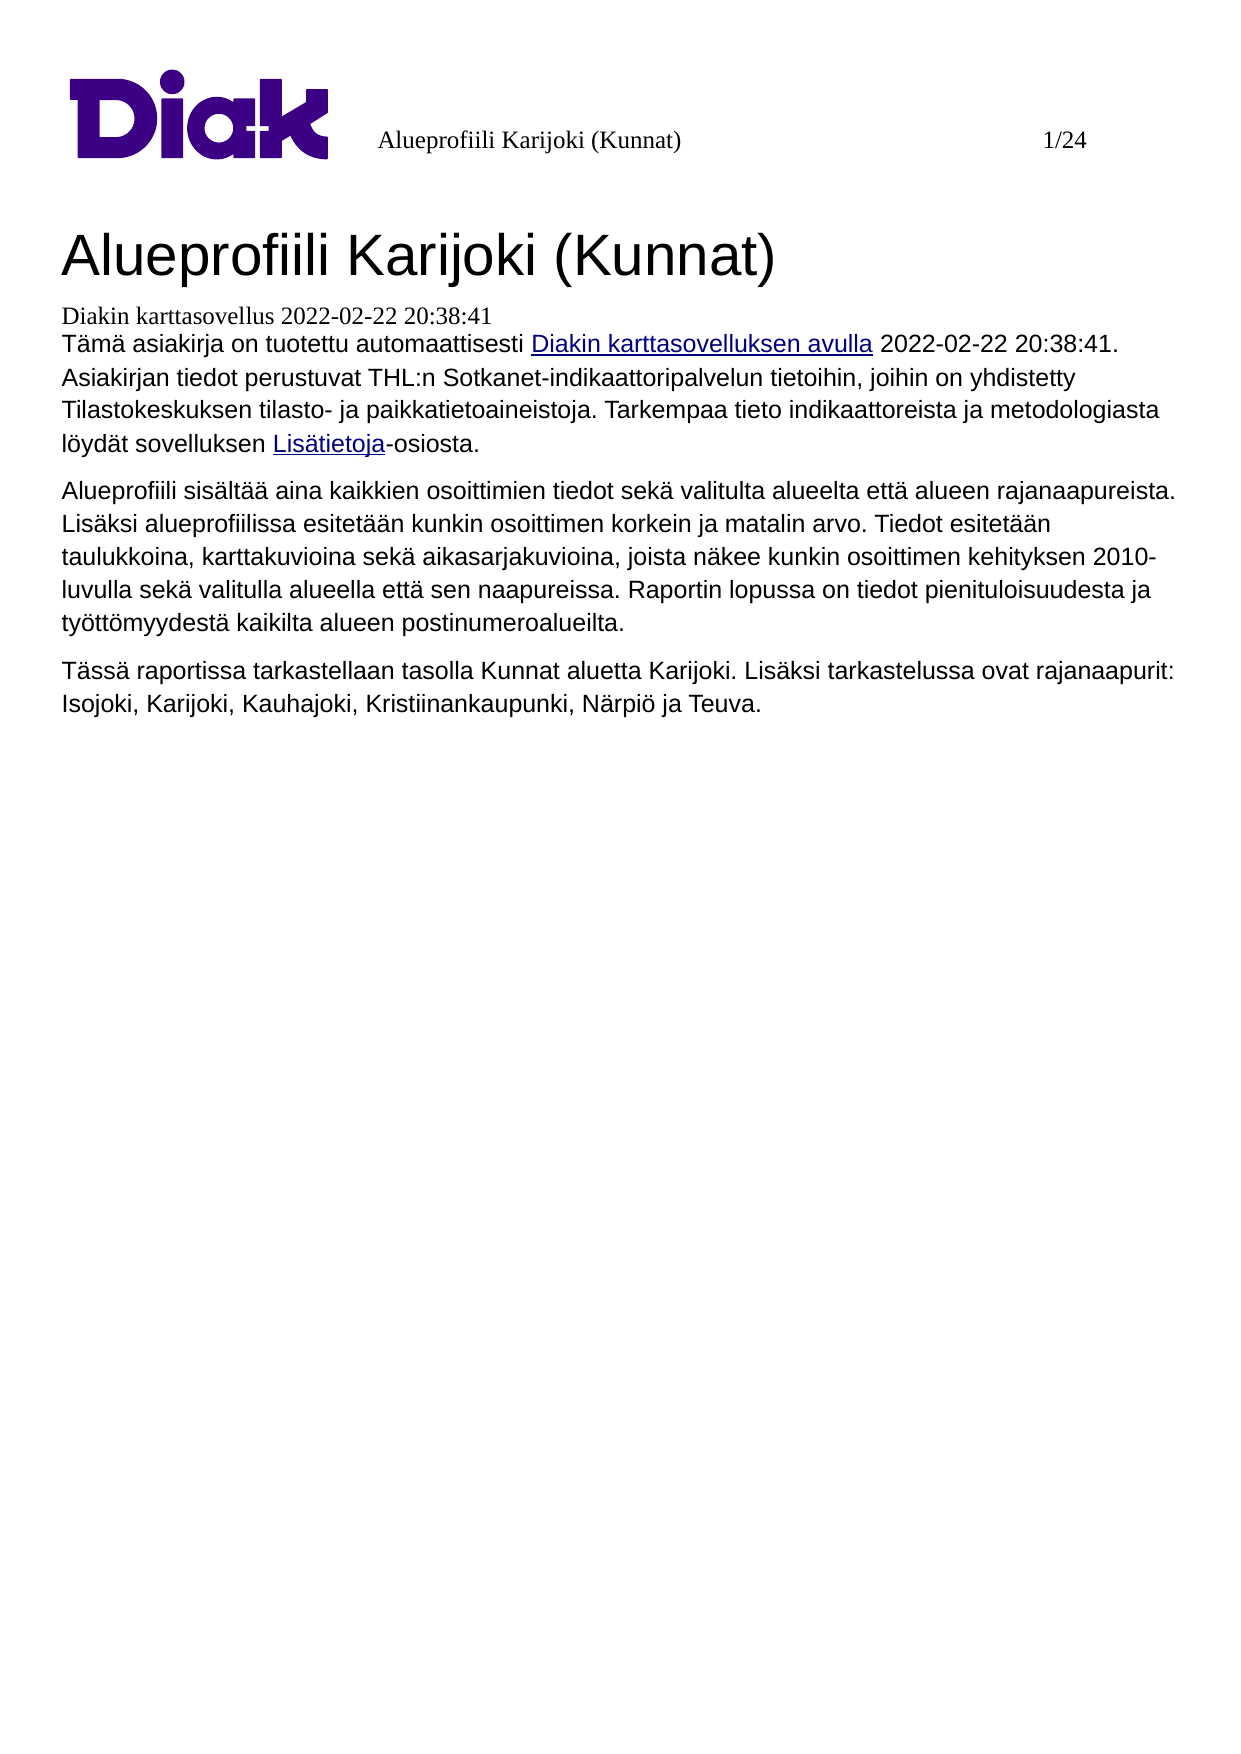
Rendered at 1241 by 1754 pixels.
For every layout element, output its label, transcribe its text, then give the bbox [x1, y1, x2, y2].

text Diakin karttasovellus 2022-02-22 20:38:41 [61, 301, 1179, 329]
text Tämä asiakirja on tuotettu automaattisesti Diakin karttasovelluksen avulla 2022-02-22 20:38:41. Asiakirjan tiedot perustuvat THL:n Sotkanet-indikaattoripalvelun tietoihin, joihin on yhdistetty Tilastokeskuksen tilasto- ja paikkatietoaineistoja. Tarkempaa tieto indikaattoreista ja metodologiasta löydät sovelluksen Lisätietoja-osiosta. [61, 329, 1179, 457]
title Alueprofiili Karijoki (Kunnat) [61, 221, 1179, 288]
text Alueprofiili sisältää aina kaikkien osoittimien tiedot sekä valitulta alueelta että alueen rajanaapureista. Lisäksi alueprofiilissa esitetään kunkin osoittimen korkein ja matalin arvo. Tiedot esitetään taulukkoina, karttakuvioina sekä aikasarjakuvioina, joista näkee kunkin osoittimen kehityksen 2010-luvulla sekä valitulla alueella että sen naapureissa. Raportin lopussa on tiedot pienituloisuudesta ja työttömyydestä kaikilta alueen postinumeroalueilta. [61, 476, 1179, 637]
text Tässä raportissa tarkastellaan tasolla Kunnat aluetta Karijoki. Lisäksi tarkastelussa ovat rajanaapurit: Isojoki, Karijoki, Kauhajoki, Kristiinankaupunki, Närpiö ja Teuva. [61, 656, 1179, 718]
